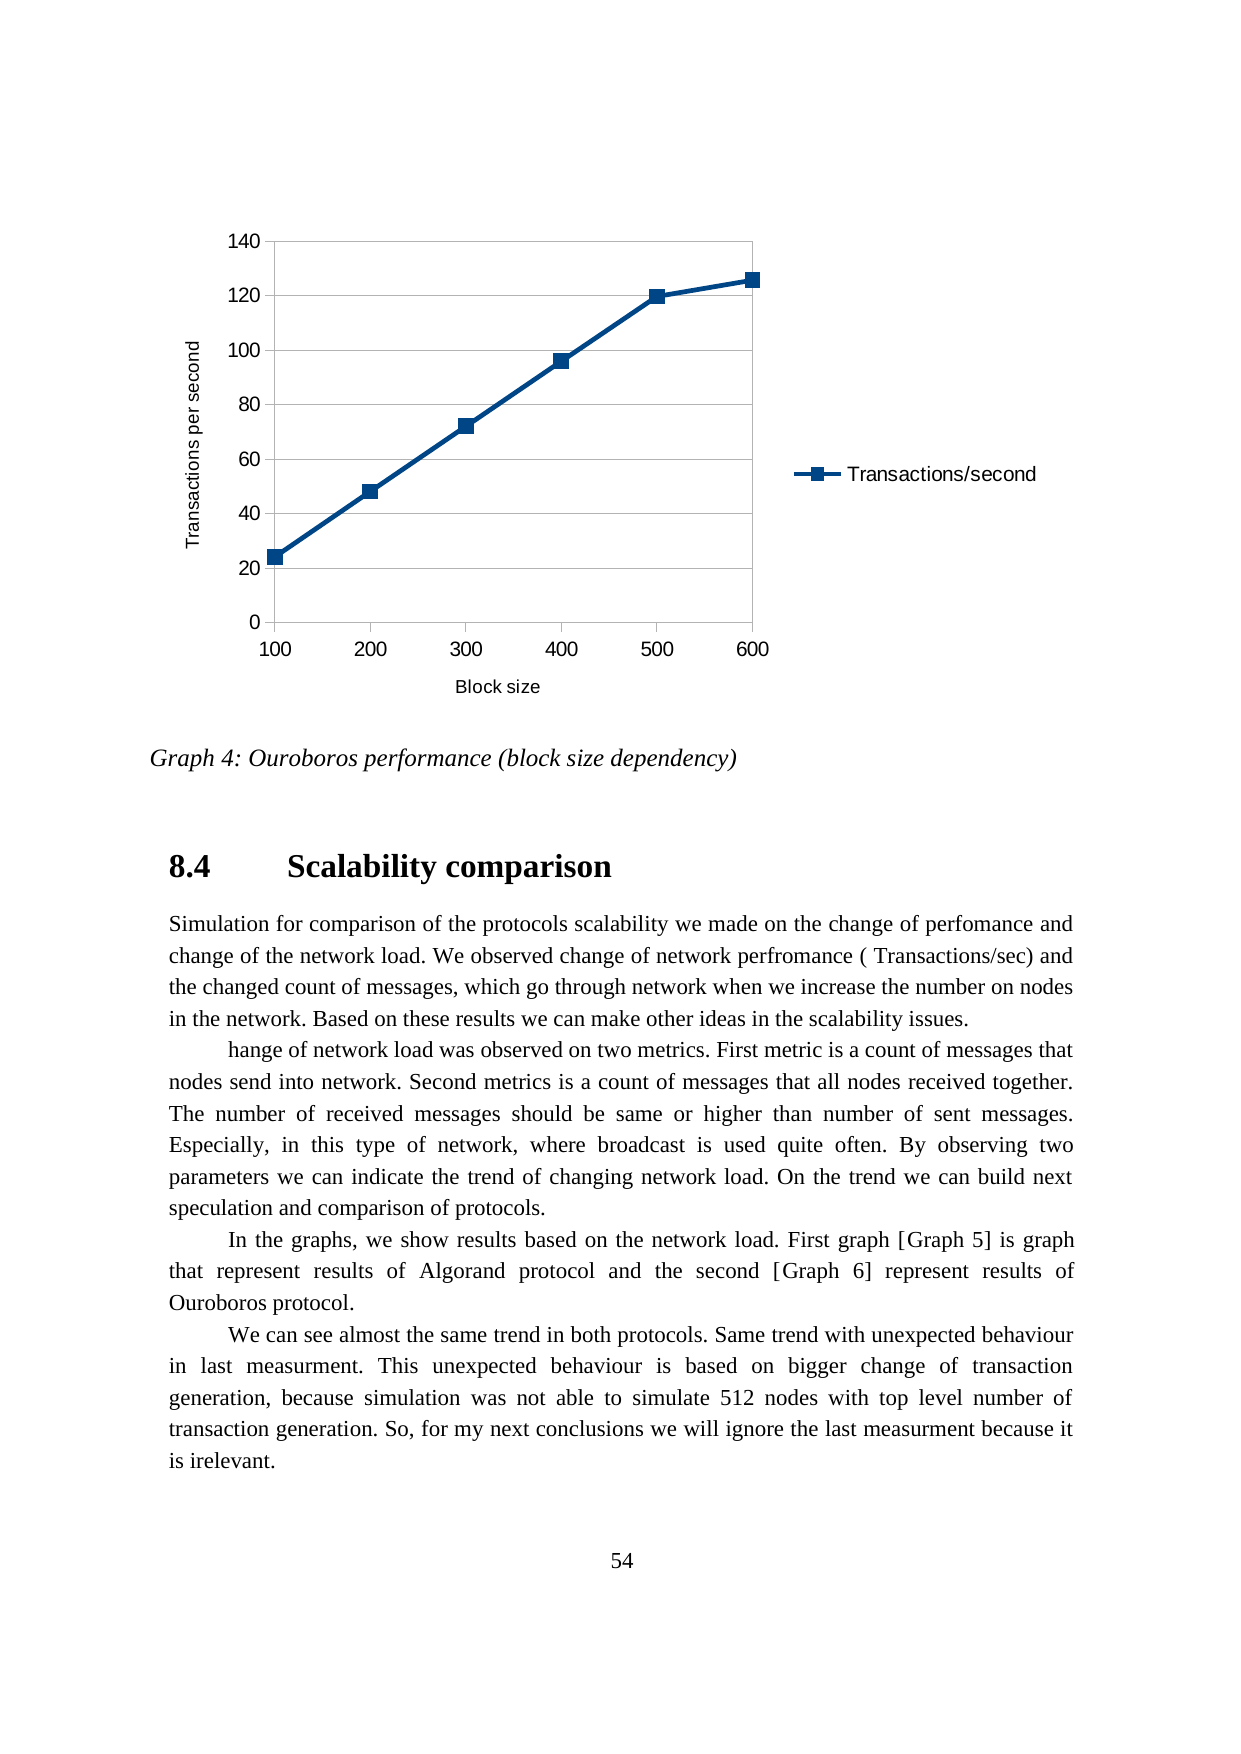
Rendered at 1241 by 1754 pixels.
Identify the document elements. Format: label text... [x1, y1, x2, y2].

text hange of network load was observed on two metrics. First metric is a count of messages that nodes send into network. Second metrics is a count of messages that all nodes received together. The number of received messages should be same or higher than number of sent messages. Especially, in this type of network, where broadcast is used quite often. By observing two parameters we can indicate the trend of changing network load. On the trend we can build next speculation and comparison of protocols. [169, 1037, 1075, 1221]
text We can see almost the same trend in both protocols. Same trend with unexpected behaviour in last measurment. This unexpected behaviour is based on bigger change of transaction generation, because simulation was not able to simulate 512 nodes with top level number of transaction generation. So, for my next conclusions we will ignore the last measurment because it is irelevant. [169, 1321, 1075, 1473]
text Simulation for comparison of the protocols scalability we made on the change of perfomance and change of the network load. We observed change of network perfromance ( Transactions/sec) and the changed count of messages, which go through network when we increase the number on nodes in the network. Based on these results we can make other ideas in the scalability issues. [169, 910, 1075, 1031]
text Graph 4: Ouroboros performance (block size dependency) [149, 219, 1094, 772]
subtitle Scalability comparison [169, 847, 1075, 885]
text In the graphs, we show results based on the network load. First graph [Graph 5] is graph that represent results of Algorand protocol and the second [Graph 6] represent results of Ouroboros protocol. [169, 1226, 1075, 1315]
